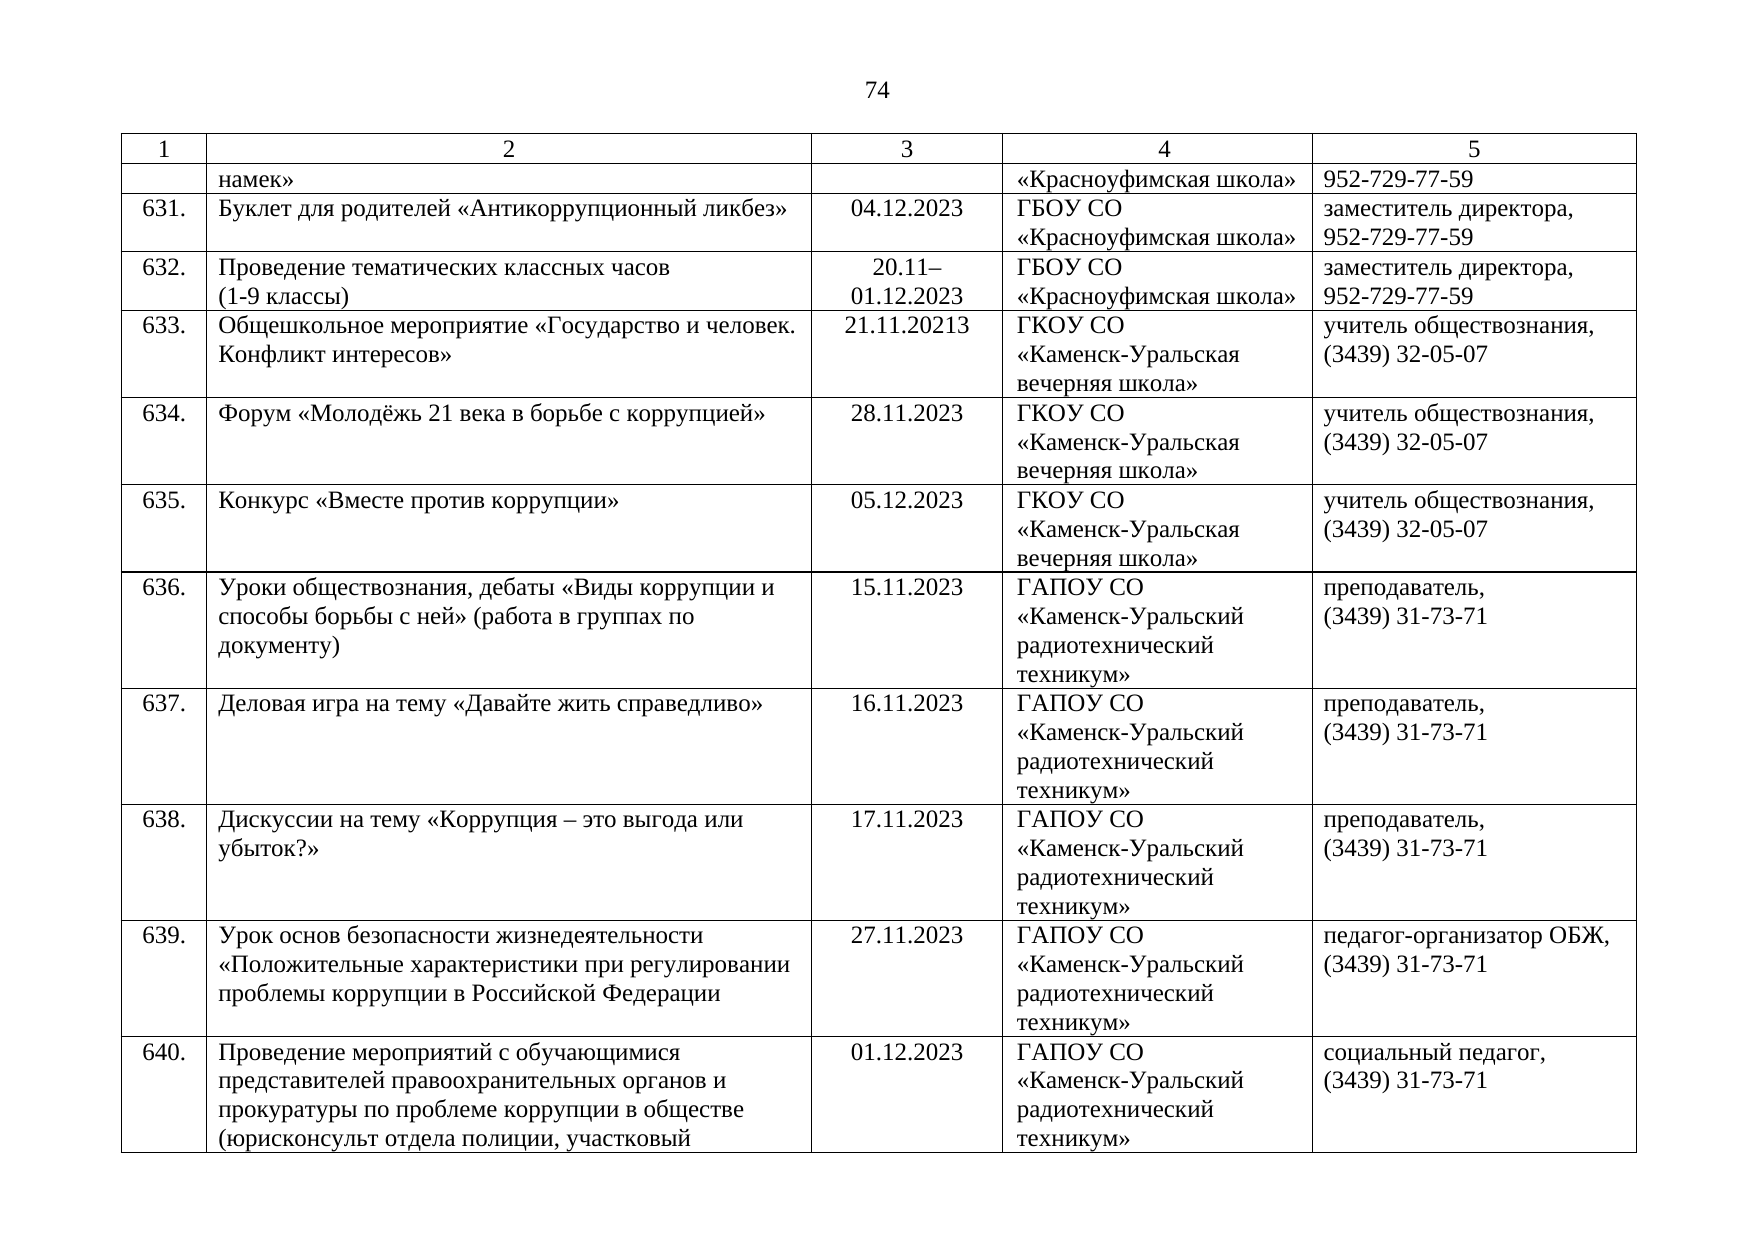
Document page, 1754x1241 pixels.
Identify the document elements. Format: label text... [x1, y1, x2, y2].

table_cell Буклет для родителей «Антикоррупционный ликбез» [207, 194, 811, 251]
table_cell 05.12.2023 [812, 485, 1002, 571]
table_header [117, 133, 121, 163]
table_cell ГКОУ СО «Каменск-Уральская вечерняя школа» [1003, 311, 1312, 397]
table_cell ГБОУ СО «Красноуфимская школа» [1003, 252, 1312, 309]
table_cell ГАПОУ СО «Каменск-Уральский радиотехнический техникум» [1003, 1037, 1312, 1152]
table_cell 16.11.2023 [812, 689, 1002, 803]
table_cell 27.11.2023 [812, 921, 1002, 1036]
table_cell Проведение мероприятий с обучающимися представителей правоохранительных органов и прокуратуры по проблеме коррупции в обществе (юрисконсульт отдела полиции, участковый [207, 1037, 811, 1152]
table_cell ГАПОУ СО «Каменск-Уральский радиотехнический техникум» [1003, 921, 1312, 1036]
table_cell Форум «Молодёжь 21 века в борьбе с коррупцией» [207, 398, 811, 484]
table_cell [117, 310, 121, 397]
table_cell учитель обществознания, (3439) 32-05-07 [1313, 311, 1636, 397]
table_cell преподаватель, (3439) 31-73-71 [1313, 805, 1636, 919]
table_cell преподаватель, (3439) 31-73-71 [1313, 573, 1636, 687]
table_cell [117, 163, 121, 192]
table_cell 28.11.2023 [812, 398, 1002, 484]
table_cell «Красноуфимская школа» [1003, 164, 1312, 192]
table_cell намек» [207, 164, 811, 192]
table_cell Проведение тематических классных часов (1-9 классы) [207, 252, 811, 309]
table_header 1 [122, 134, 206, 163]
table_cell учитель обществознания, (3439) 32-05-07 [1313, 398, 1636, 484]
table_cell Дискуссии на тему «Коррупция – это выгода или убыток?» [207, 805, 811, 919]
table_cell 20.11–01.12.2023 [812, 252, 1002, 309]
table_cell [122, 398, 206, 484]
table_cell [117, 1036, 121, 1152]
table_cell Деловая игра на тему «Давайте жить справедливо» [207, 689, 811, 803]
table_cell ГАПОУ СО «Каменск-Уральский радиотехнический техникум» [1003, 689, 1312, 803]
table_cell [122, 805, 206, 919]
table_cell ГАПОУ СО «Каменск-Уральский радиотехнический техникум» [1003, 573, 1312, 687]
table_cell [122, 311, 206, 397]
table_cell [122, 194, 206, 251]
table_cell ГБОУ СО «Красноуфимская школа» [1003, 194, 1312, 251]
table_cell [812, 164, 1002, 192]
table_header 5 [1313, 134, 1636, 163]
table_header 2 [207, 134, 811, 163]
table_cell заместитель директора, 952-729-77-59 [1313, 194, 1636, 251]
table_cell 01.12.2023 [812, 1037, 1002, 1152]
table_cell [117, 804, 121, 919]
table_cell [122, 1037, 206, 1152]
table_cell [117, 193, 121, 251]
table_cell 15.11.2023 [812, 573, 1002, 687]
table_cell [122, 689, 206, 803]
table_cell преподаватель, (3439) 31-73-71 [1313, 689, 1636, 803]
table_cell ГАПОУ СО «Каменск-Уральский радиотехнический техникум» [1003, 805, 1312, 919]
table_cell [117, 571, 121, 687]
table_cell [117, 688, 121, 803]
table_cell 04.12.2023 [812, 194, 1002, 251]
table_cell Урок основ безопасности жизнедеятельности «Положительные характеристики при регулировании проблемы коррупции в Российской Федерации [207, 921, 811, 1036]
table_cell социальный педагог, (3439) 31-73-71 [1313, 1037, 1636, 1152]
table_cell [117, 484, 121, 571]
table_cell педагог-организатор ОБЖ, (3439) 31-73-71 [1313, 921, 1636, 1036]
table_cell 21.11.20213 [812, 311, 1002, 397]
table_cell [122, 921, 206, 1036]
table_cell Уроки обществознания, дебаты «Виды коррупции и способы борьбы с ней» (работа в группах по документу) [207, 573, 811, 687]
table_cell [122, 485, 206, 571]
table_cell [117, 251, 121, 309]
table_cell ГКОУ СО «Каменск-Уральская вечерняя школа» [1003, 485, 1312, 571]
table_header 3 [812, 134, 1002, 163]
table_cell учитель обществознания, (3439) 32-05-07 [1313, 485, 1636, 571]
table_cell [122, 573, 206, 687]
table_header 4 [1003, 134, 1312, 163]
table_cell ГКОУ СО «Каменск-Уральская вечерняя школа» [1003, 398, 1312, 484]
table_cell заместитель директора, 952-729-77-59 [1313, 252, 1636, 309]
table_cell [117, 397, 121, 484]
table_cell [117, 920, 121, 1036]
table_cell [122, 164, 206, 192]
table_cell Конкурс «Вместе против коррупции» [207, 485, 811, 571]
table_cell 17.11.2023 [812, 805, 1002, 919]
table_cell [122, 252, 206, 309]
table_cell 952-729-77-59 [1313, 164, 1636, 192]
table_cell Общешкольное мероприятие «Государство и человек. Конфликт интересов» [207, 311, 811, 397]
